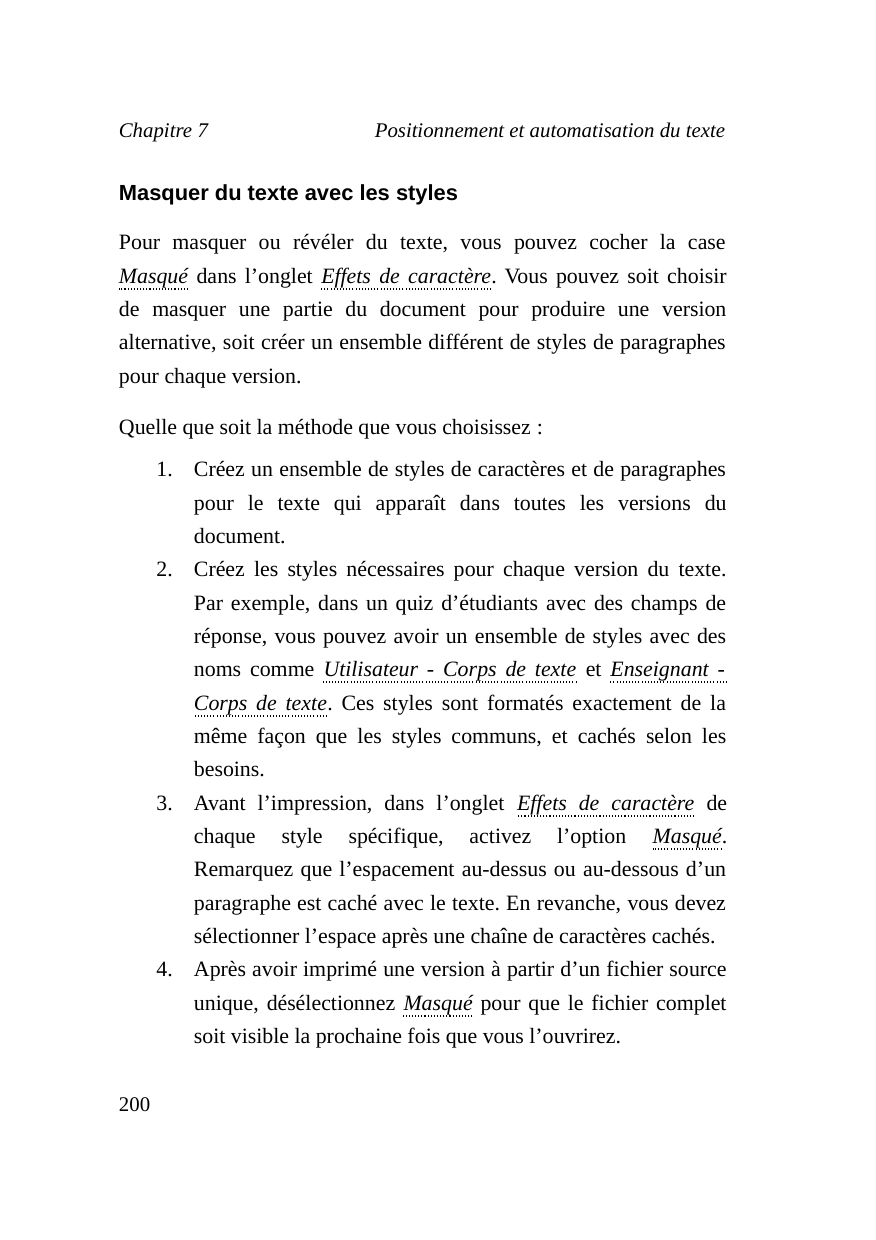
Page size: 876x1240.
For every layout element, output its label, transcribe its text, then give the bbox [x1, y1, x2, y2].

text Pour masquer ou révéler du texte, vous pouvez cocher la case Masqué dans l’onglet Effets de caractère. Vous pouvez soit choisir de masquer une partie du document pour produire une version alternative, soit créer un ensemble différent de styles de paragraphes pour chaque version. [119, 223, 727, 390]
subtitle Masquer du texte avec les styles [119, 177, 727, 206]
list Avant l’impression, dans l’onglet Effets de caractère de chaque style spécifique, activez l’option Masqué. Remarquez que l’espacement au-dessus ou au-dessous d’un paragraphe est caché avec le texte. En revanche, vous devez sélectionner l’espace après une chaîne de caractères cachés. [156, 783, 727, 950]
text Quelle que soit la méthode que vous choisissez : [119, 408, 727, 441]
list Après avoir imprimé une version à partir d’un fichier source unique, désélectionnez Masqué pour que le fichier complet soit visible la prochaine fois que vous l’ouvrirez. [156, 950, 727, 1050]
list Créez les styles nécessaires pour chaque version du texte. Par exemple, dans un quiz d’étudiants avec des champs de réponse, vous pouvez avoir un ensemble de styles avec des noms comme Utilisateur - Corps de texte et Enseignant - Corps de texte. Ces styles sont formatés exactement de la même façon que les styles communs, et cachés selon les besoins. [156, 550, 727, 783]
list Créez un ensemble de styles de caractères et de paragraphes pour le texte qui apparaît dans toutes les versions du document. [156, 450, 727, 550]
